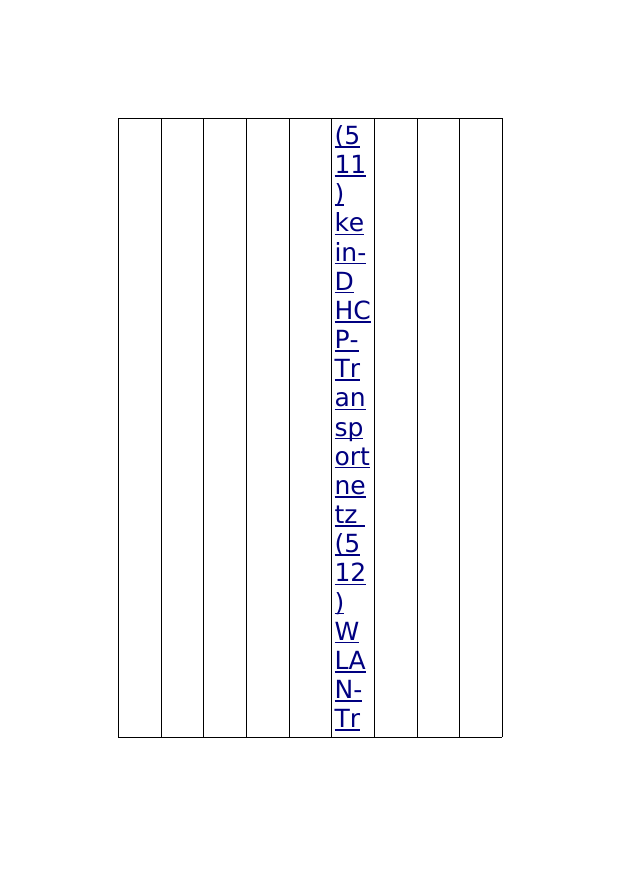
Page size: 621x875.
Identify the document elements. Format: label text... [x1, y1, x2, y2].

table_cell (511) kein-DHCP-Transportnetz (512) WLAN-Tr [332, 119, 374, 737]
table_cell [460, 119, 502, 737]
table_cell [418, 119, 459, 737]
table_cell [290, 119, 331, 737]
table_cell [162, 119, 203, 737]
table_cell [204, 119, 246, 737]
table_cell [375, 119, 417, 737]
table_cell [119, 119, 161, 737]
table_cell [247, 119, 289, 737]
